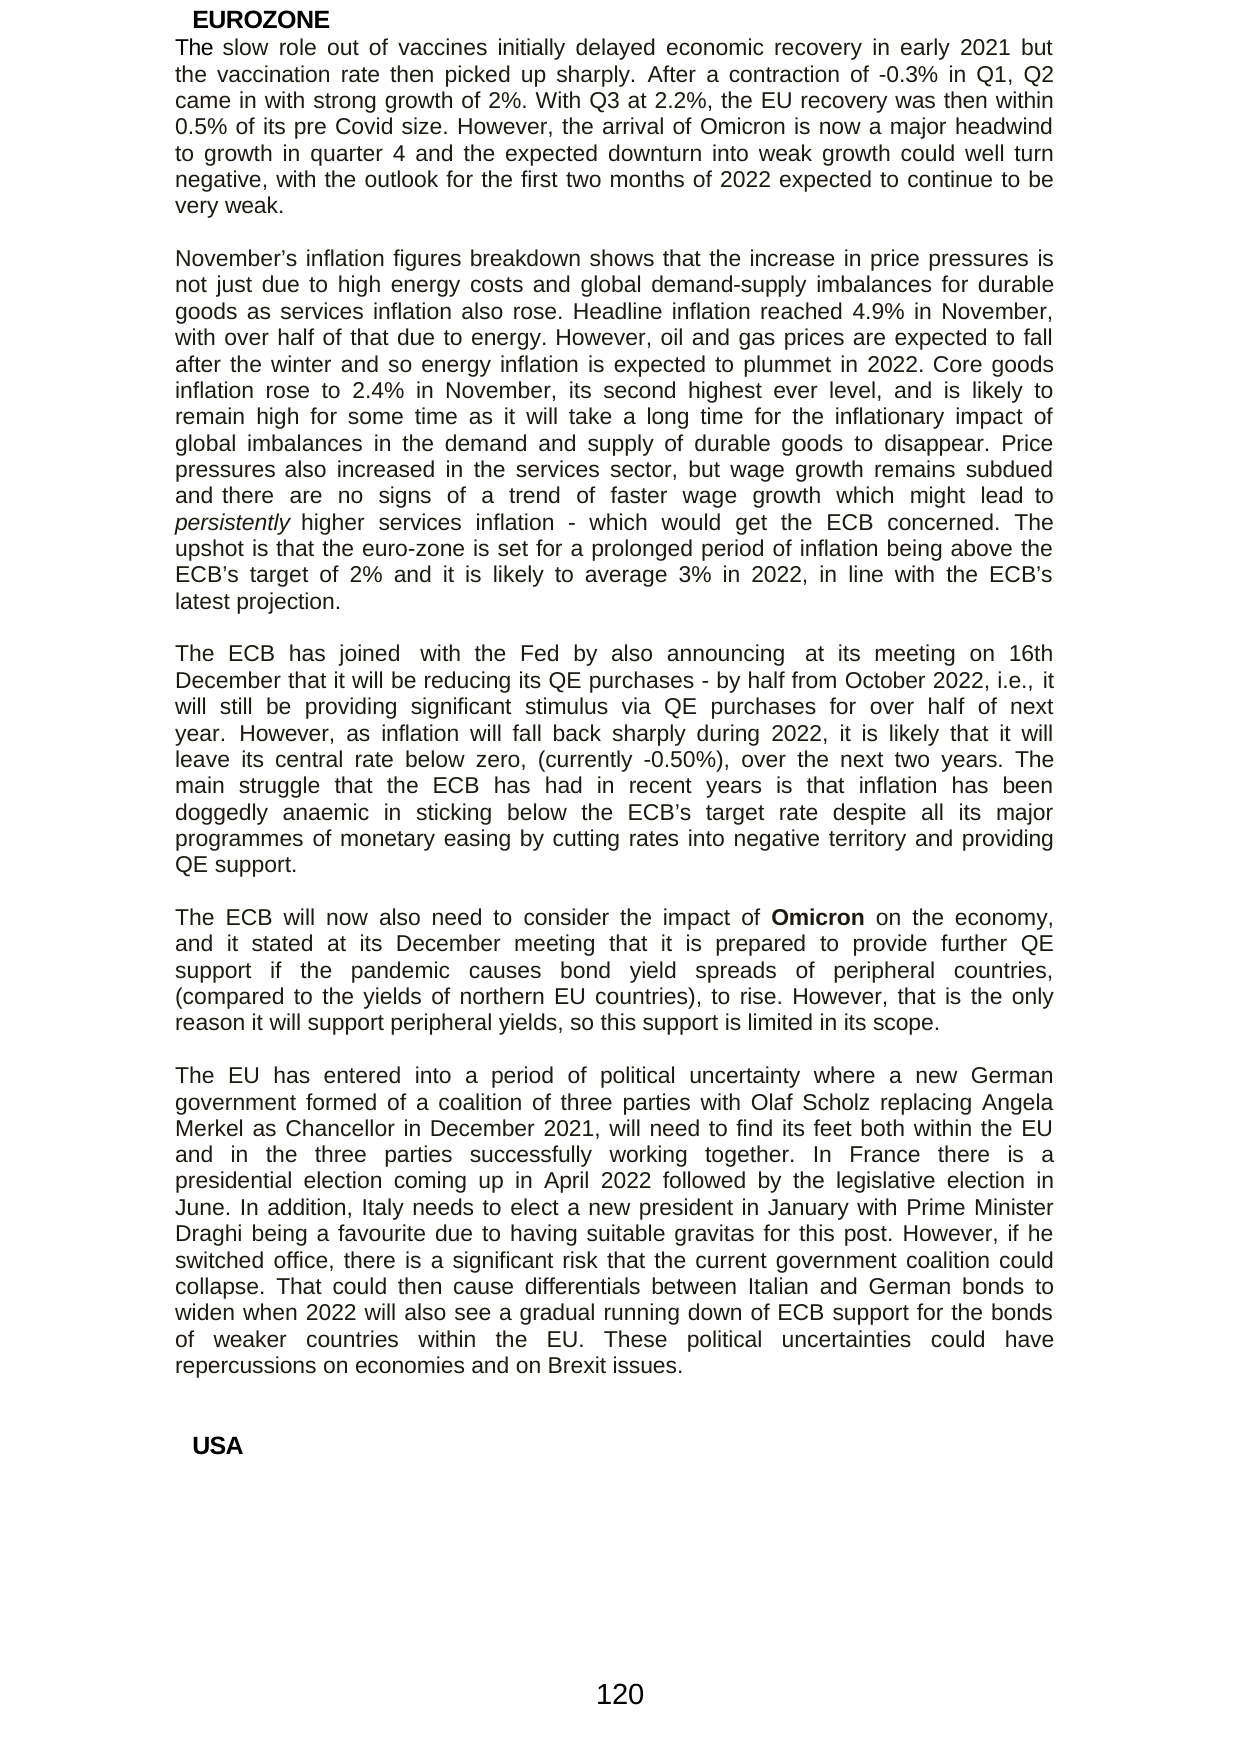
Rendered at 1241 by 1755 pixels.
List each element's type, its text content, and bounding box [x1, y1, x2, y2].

text November’s inflation figures breakdown shows that the increase in price pressures is not just due to high energy costs and global demand-supply imbalances for durable goods as services inflation also rose. Headline inflation reached 4.9% in November, with over half of that due to energy. However, oil and gas prices are expected to fall after the winter and so energy inflation is expected to plummet in 2022. Core goods inflation rose to 2.4% in November, its second highest ever level, and is likely to remain high for some time as it will take a long time for the inflationary impact of global imbalances in the demand and supply of durable goods to disappear. Price pressures also increased in the services sector, but wage growth remains subdued and there are no signs of a trend of faster wage growth which might lead to persistently higher services inflation - which would get the ECB concerned. The upshot is that the euro-zone is set for a prolonged period of inflation being above the ECB’s target of 2% and it is likely to average 3% in 2022, in line with the ECB’s latest projection. [175, 245, 1054, 614]
text The slow role out of vaccines initially delayed economic recovery in early 2021 but the vaccination rate then picked up sharply. After a contraction of -0.3% in Q1, Q2 came in with strong growth of 2%. With Q3 at 2.2%, the EU recovery was then within 0.5% of its pre Covid size. However, the arrival of Omicron is now a major headwind to growth in quarter 4 and the expected downturn into weak growth could well turn negative, with the outlook for the first two months of 2022 expected to continue to be very weak. [175, 34, 1054, 219]
text The ECB has joined with the Fed by also announcing at its meeting on 16th December that it will be reducing its QE purchases - by half from October 2022, i.e., it will still be providing significant stimulus via QE purchases for over half of next year. However, as inflation will fall back sharply during 2022, it is likely that it will leave its central rate below zero, (currently -0.50%), over the next two years. The main struggle that the ECB has had in recent years is that inflation has been doggedly anaemic in sticking below the ECB’s target rate despite all its major programmes of monetary easing by cutting rates into negative territory and providing QE support. [175, 640, 1054, 878]
subtitle EUROZONE [192, 6, 1066, 34]
subtitle USA [192, 1431, 1066, 1460]
text The EU has entered into a period of political uncertainty where a new German government formed of a coalition of three parties with Olaf Scholz replacing Angela Merkel as Chancellor in December 2021, will need to find its feet both within the EU and in the three parties successfully working together. In France there is a presidential election coming up in April 2022 followed by the legislative election in June. In addition, Italy needs to elect a new president in January with Prime Minister Draghi being a favourite due to having suitable gravitas for this post. However, if he switched office, there is a significant risk that the current government coalition could collapse. That could then cause differentials between Italian and German bonds to widen when 2022 will also see a gradual running down of ECB support for the bonds of weaker countries within the EU. These political uncertainties could have repercussions on economies and on Brexit issues. [175, 1062, 1054, 1378]
text The ECB will now also need to consider the impact of Omicron on the economy, and it stated at its December meeting that it is prepared to provide further QE support if the pandemic causes bond yield spreads of peripheral countries, (compared to the yields of northern EU countries), to rise. However, that is the only reason it will support peripheral yields, so this support is limited in its scope. [175, 904, 1054, 1036]
